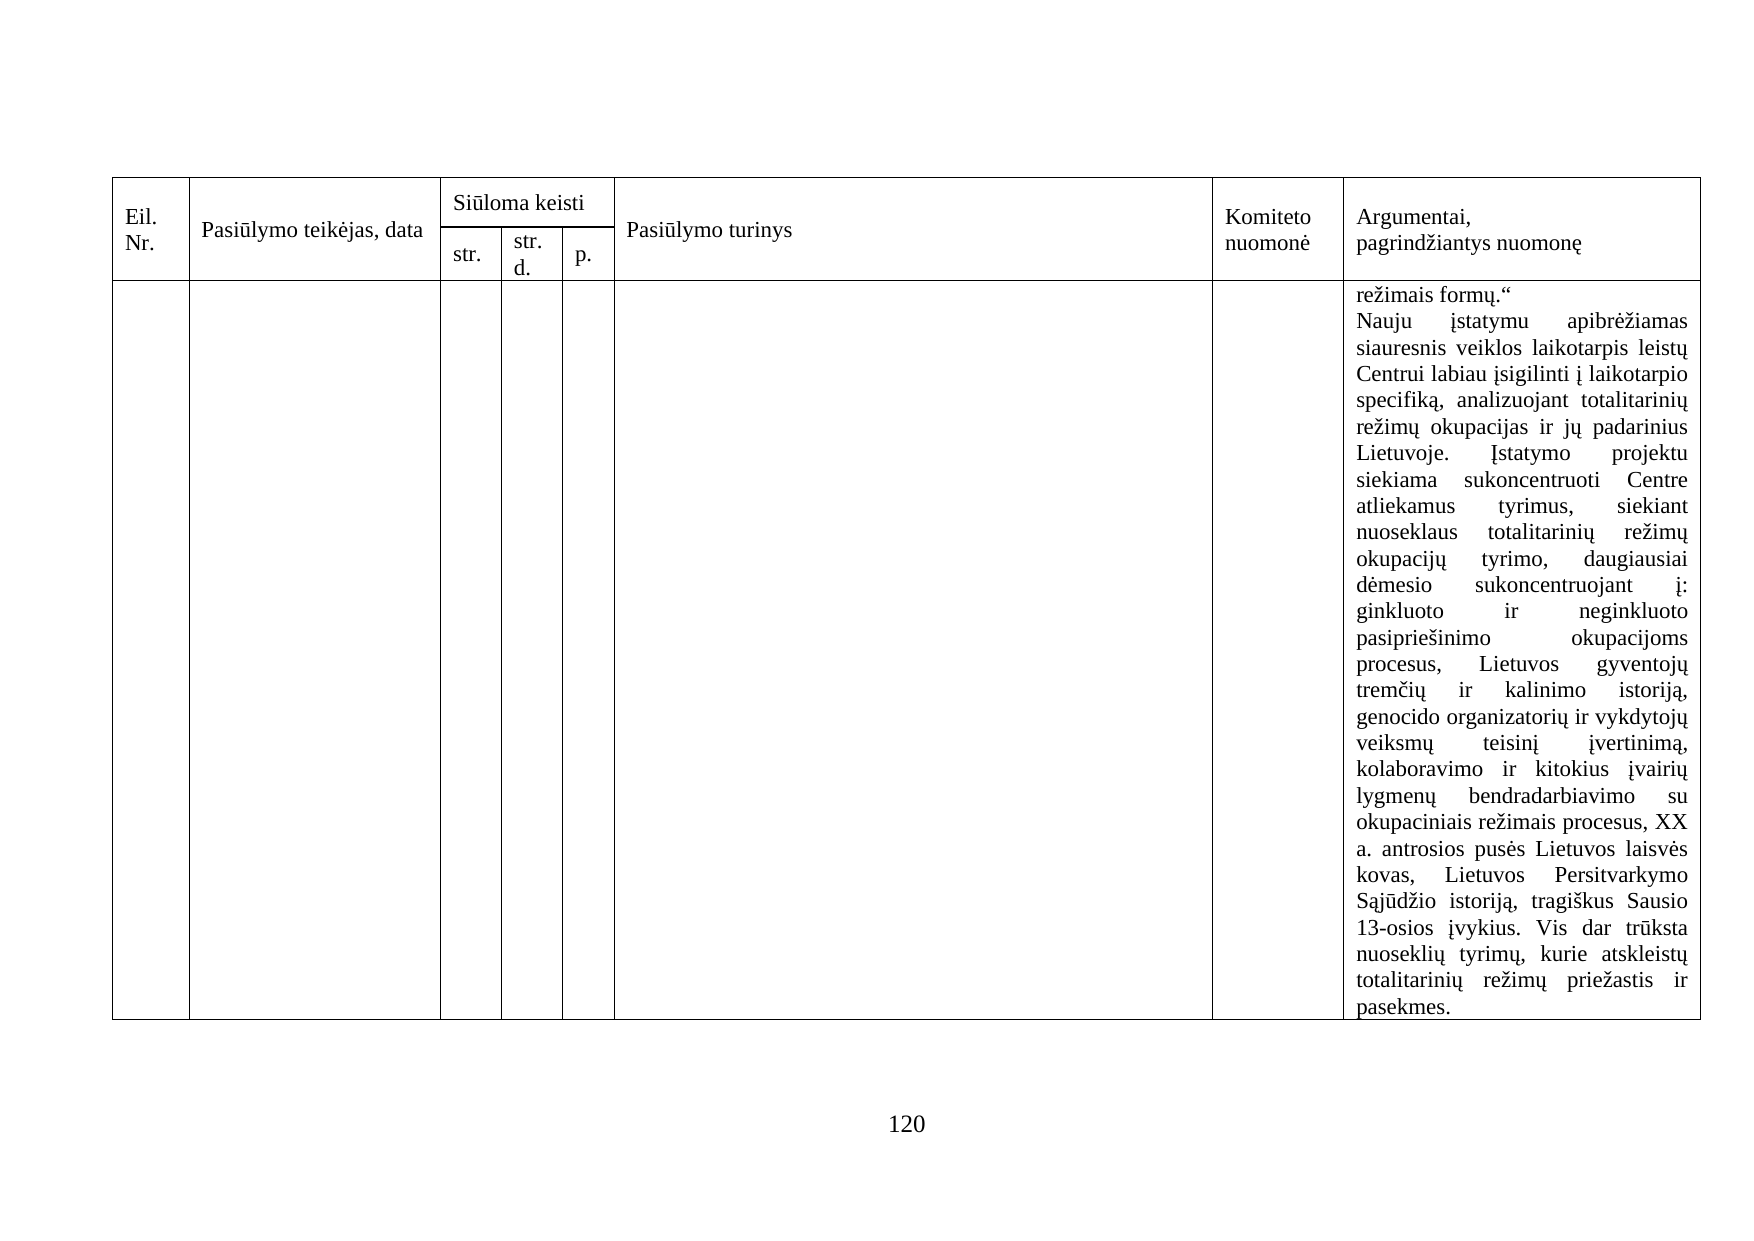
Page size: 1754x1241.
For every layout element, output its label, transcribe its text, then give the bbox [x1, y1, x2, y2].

table_cell [441, 281, 501, 1019]
table_cell [1213, 281, 1343, 1019]
table_header Pasiūlymo turinys [615, 178, 1212, 280]
table_cell str. [441, 228, 501, 280]
table_cell [502, 281, 562, 1019]
table_cell p. [563, 228, 614, 280]
table_header Pasiūlymo teikėjas, data [190, 178, 440, 280]
table_cell [113, 281, 189, 1019]
table_header Argumentai, pagrindžiantys nuomonę [1344, 178, 1700, 280]
table_cell režimais formų.“ Nauju įstatymu apibrėžiamas siauresnis veiklos laikotarpis leistų Centrui labiau įsigilinti į laikotarpio specifiką, analizuojant totalitarinių režimų okupacijas ir jų padarinius Lietuvoje. Įstatymo projektu siekiama sukoncentruoti Centre atliekamus tyrimus, siekiant nuoseklaus totalitarinių režimų okupacijų tyrimo, daugiausiai dėmesio sukoncentruojant į: ginkluoto ir neginkluoto pasipriešinimo okupacijoms procesus, Lietuvos gyventojų tremčių ir kalinimo istoriją, genocido organizatorių ir vykdytojų veiksmų teisinį įvertinimą, kolaboravimo ir kitokius įvairių lygmenų bendradarbiavimo su okupaciniais režimais procesus, XX a. antrosios pusės Lietuvos laisvės kovas, Lietuvos Persitvarkymo Sąjūdžio istoriją, tragiškus Sausio 13-osios įvykius. Vis dar trūksta nuoseklių tyrimų, kurie atskleistų totalitarinių režimų priežastis ir pasekmes. [1344, 281, 1700, 1019]
table_cell [615, 281, 1212, 1019]
table_cell [190, 281, 440, 1019]
table_cell str. d. [502, 228, 562, 280]
table_header Eil. Nr. [113, 178, 189, 280]
table_cell [563, 281, 614, 1019]
table_header Komiteto nuomonė [1213, 178, 1343, 280]
table_header Siūloma keisti [441, 178, 614, 226]
